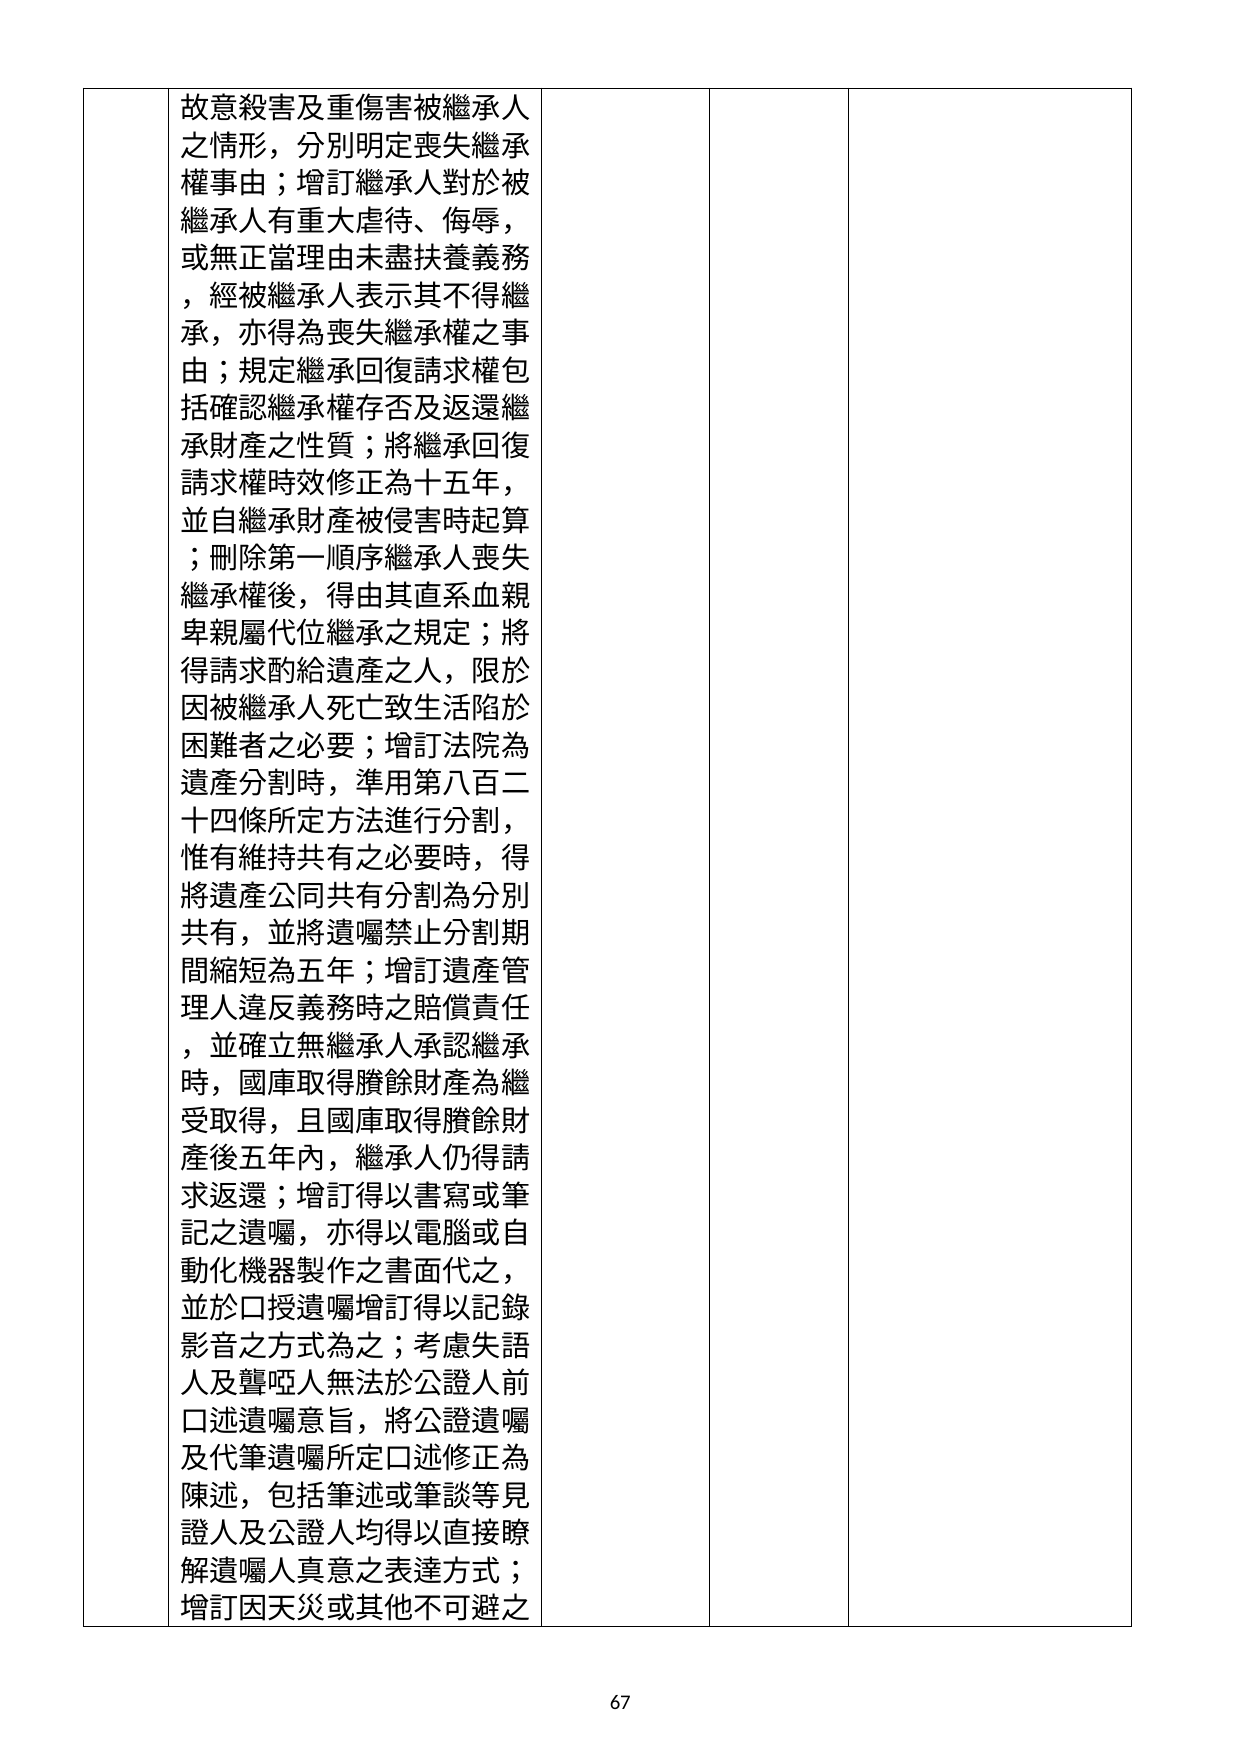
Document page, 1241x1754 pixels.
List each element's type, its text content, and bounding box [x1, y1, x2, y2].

table_cell [542, 89, 709, 1626]
table_cell [84, 89, 168, 1626]
table_cell [849, 89, 1131, 1626]
table_cell [710, 89, 848, 1626]
table_cell 故意殺害及重傷害被繼承人之情形，分別明定喪失繼承權事由；增訂繼承人對於被繼承人有重大虐待、侮辱，或無正當理由未盡扶養義務，經被繼承人表示其不得繼承，亦得為喪失繼承權之事由；規定繼承回復請求權包括確認繼承權存否及返還繼承財產之性質；將繼承回復請求權時效修正為十五年，並自繼承財產被侵害時起算；刪除第一順序繼承人喪失繼承權後，得由其直系血親卑親屬代位繼承之規定；將得請求酌給遺產之人，限於因被繼承人死亡致生活陷於困難者之必要；增訂法院為遺產分割時，準用第八百二十四條所定方法進行分割，惟有維持共有之必要時，得將遺產公同共有分割為分別共有，並將遺囑禁止分割期間縮短為五年；增訂遺產管理人違反義務時之賠償責任，並確立無繼承人承認繼承時，國庫取得賸餘財產為繼受取得，且國庫取得賸餘財產後五年內，繼承人仍得請求返還；增訂得以書寫或筆記之遺囑，亦得以電腦或自動化機器製作之書面代之，並於口授遺囑增訂得以記錄影音之方式為之；考慮失語人及聾啞人無法於公證人前口述遺囑意旨，將公證遺囑及代筆遺囑所定口述修正為陳述，包括筆述或筆談等見證人及公證人均得以直接瞭解遺囑人真意之表達方式；增訂因天災或其他不可避之 [169, 89, 541, 1626]
